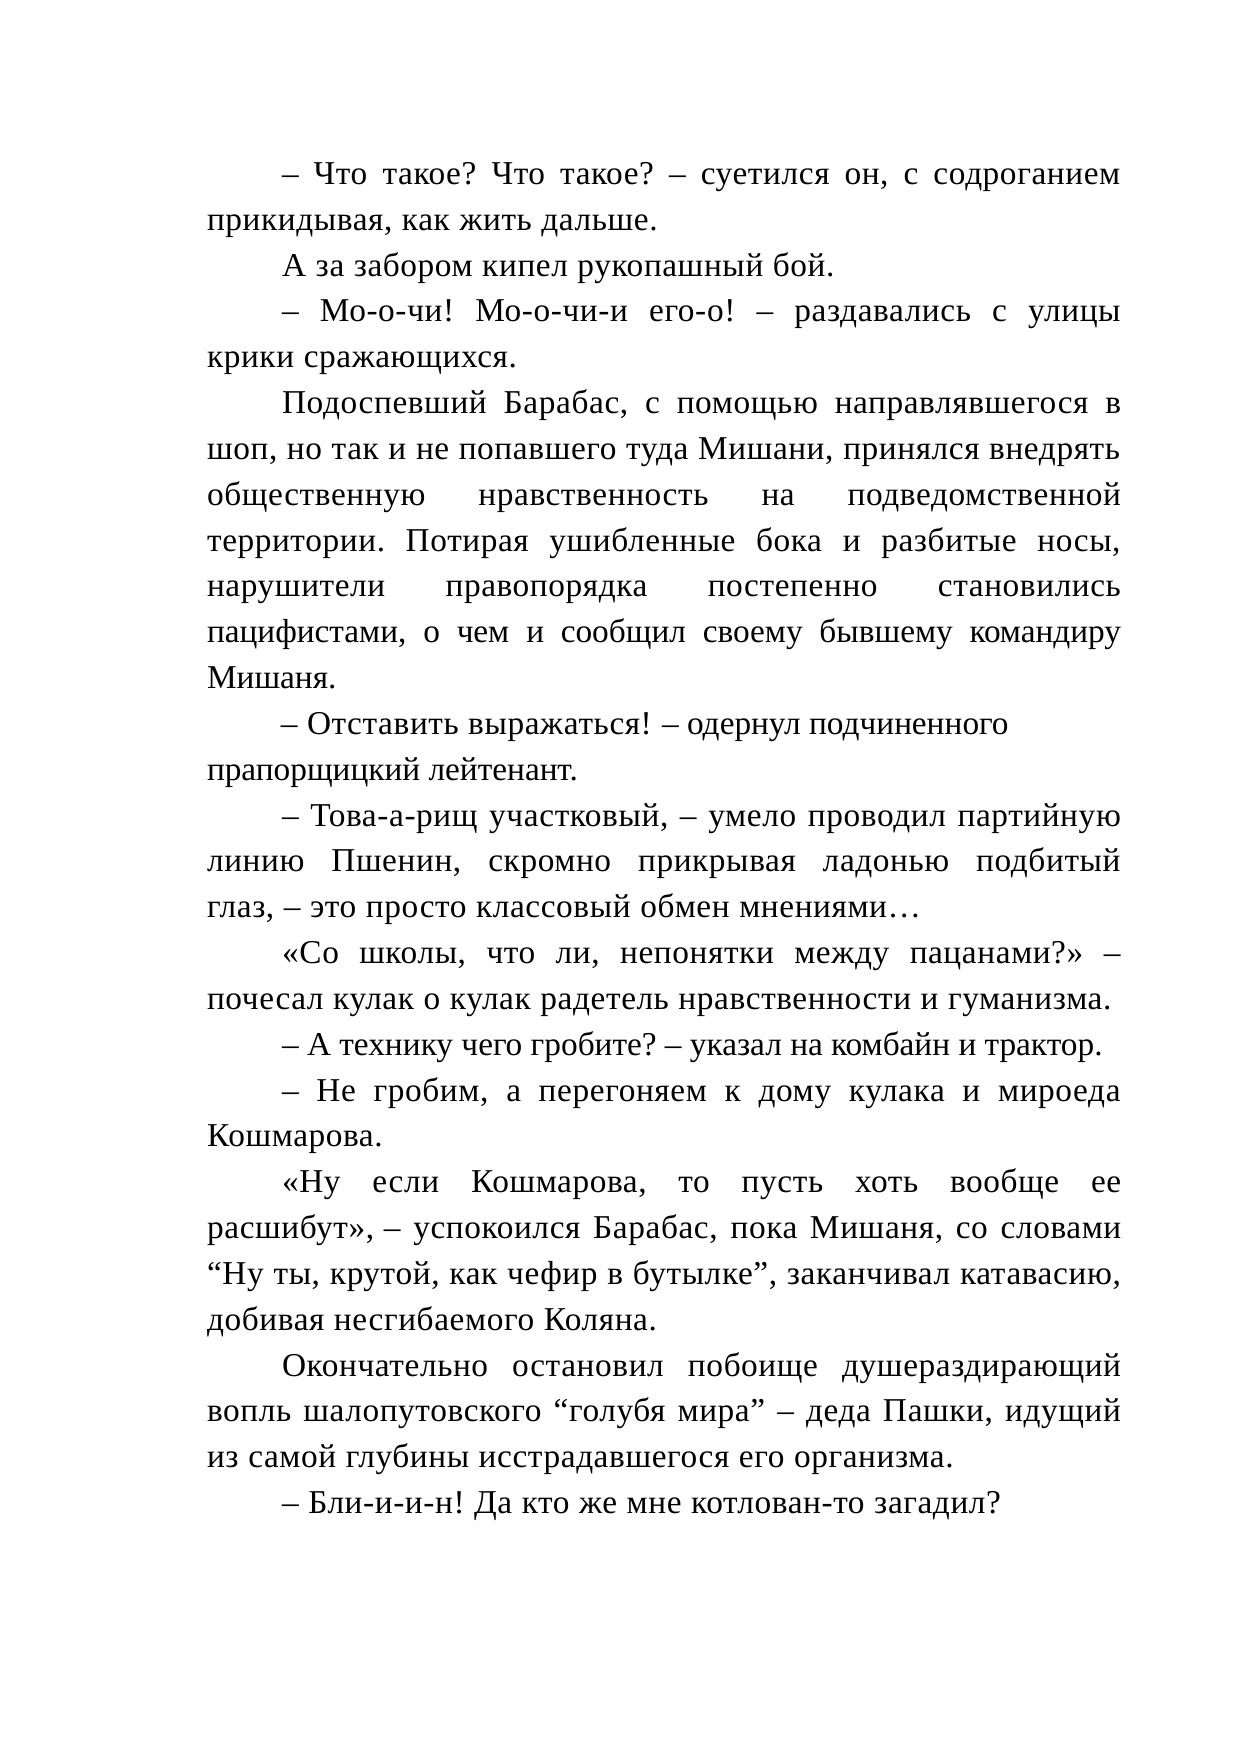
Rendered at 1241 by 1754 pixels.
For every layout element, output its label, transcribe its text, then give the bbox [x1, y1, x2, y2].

subtitle «Со школы, что ли, непонятки между пацанами?» – почесал кулак о кулак радетель нравственности и гуманизма. [207, 927, 1122, 1018]
subtitle – Не гробим, а перегоняем к дому кулака и мироеда Кошмарова. [207, 1064, 1122, 1156]
text – Отставить выражаться! – одернул подчиненного прапорщицкий лейтенант. [207, 698, 1122, 789]
subtitle Окончательно остановил побоище душераздирающий вопль шалопутовского “голубя мира” – деда Пашки, идущий из самой глубины исстрадавшегося его организма. [207, 1339, 1122, 1477]
subtitle – Това-а-рищ участковый, – умело проводил партийную линию Пшенин, скромно прикрывая ладонью подбитый глаз, – это просто классовый обмен мнениями… [207, 789, 1122, 927]
subtitle – А технику чего гробите? – указал на комбайн и трактор. [207, 1018, 1122, 1064]
subtitle – Бли-и-и-н! Да кто же мне котлован-то загадил? [207, 1477, 1122, 1523]
subtitle – Мо-о-чи! Мо-о-чи-и его-о! – раздавались с улицы крики сражающихся. [207, 285, 1122, 377]
subtitle «Ну если Кошмарова, то пусть хоть вообще ее расшибут», – успокоился Барабас, пока Мишаня, со словами “Ну ты, крутой, как чефир в бутылке”, заканчивал катавасию, добивая несгибаемого Коляна. [207, 1156, 1122, 1339]
subtitle Подоспевший Барабас, с помощью направлявшегося в шоп, но так и не попавшего туда Мишани, принялся внедрять общественную нравственность на подведомственной территории. Потирая ушибленные бока и разбитые носы, нарушители правопорядка постепенно становились пацифистами, о чем и сообщил своему бывшему командиру Мишаня. [207, 377, 1122, 698]
subtitle А за забором кипел рукопашный бой. [207, 239, 1122, 285]
subtitle – Что такое? Что такое? – суетился он, с содроганием прикидывая, как жить дальше. [207, 148, 1122, 239]
